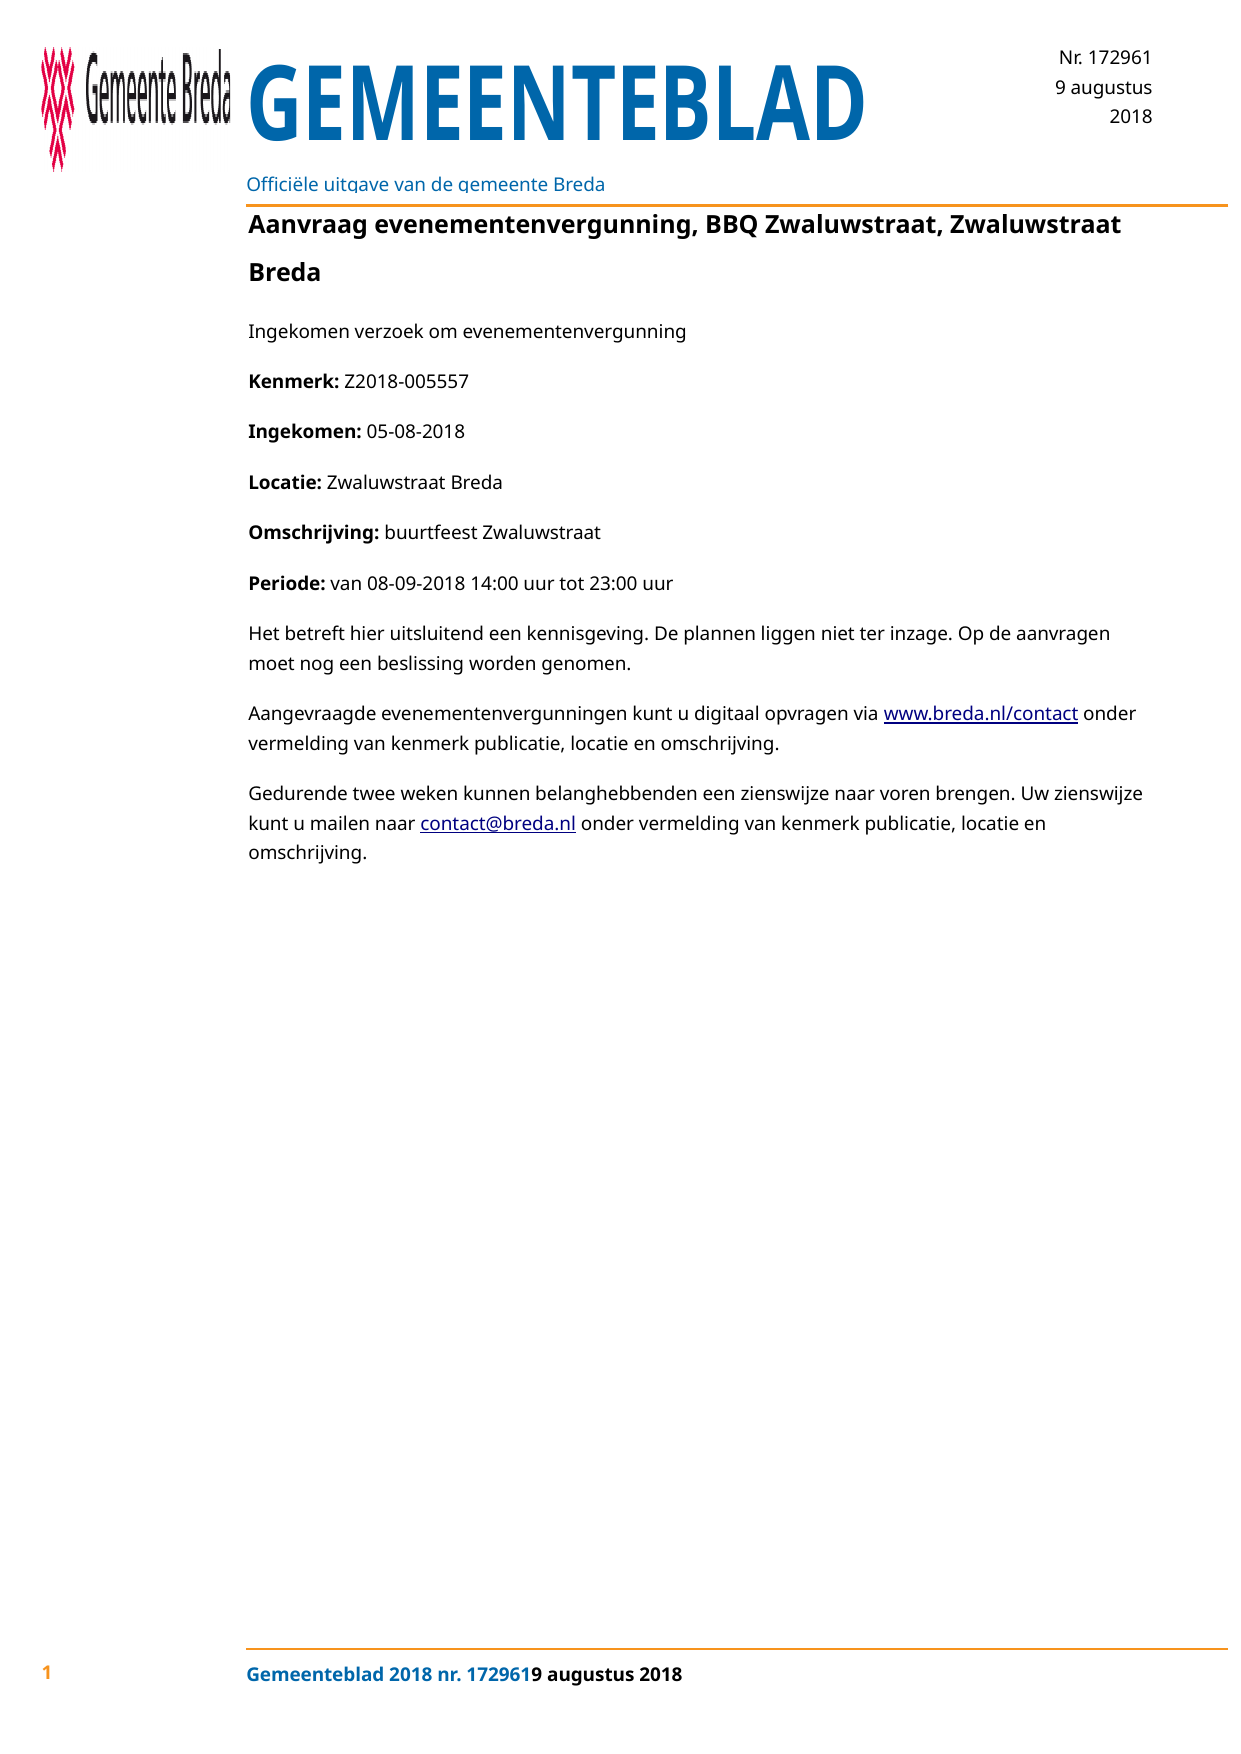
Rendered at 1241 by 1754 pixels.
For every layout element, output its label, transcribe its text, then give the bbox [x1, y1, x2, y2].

text Het betreft hier uitsluitend een kennisgeving. De plannen liggen niet ter inzage. Op de aanvragen moet nog een beslissing worden genomen. [248, 620, 1152, 676]
text Aanvraag evenementenvergunning, BBQ Zwaluwstraat, Zwaluwstraat Breda [248, 207, 1152, 288]
text Periode: van 08-09-2018 14:00 uur tot 23:00 uur [248, 570, 1152, 596]
picture [41, 47, 231, 172]
text Omschrijving: buurtfeest Zwaluwstraat [248, 519, 1152, 545]
text Kenmerk: Z2018-005557 [248, 368, 1152, 394]
text Ingekomen: 05-08-2018 [248, 419, 1152, 444]
text Gedurende twee weken kunnen belanghebbenden een zienswijze naar voren brengen. Uw zienswijze kunt u mailen naar contact@breda.nl onder vermelding van kenmerk publicatie, locatie en omschrijving. [248, 780, 1152, 865]
text Ingekomen verzoek om evenementenvergunning [248, 318, 1152, 344]
text Aangevraagde evenementenvergunningen kunt u digitaal opvragen via www.breda.nl/contact onder vermelding van kenmerk publicatie, locatie en omschrijving. [248, 700, 1152, 756]
text Locatie: Zwaluwstraat Breda [248, 469, 1152, 495]
